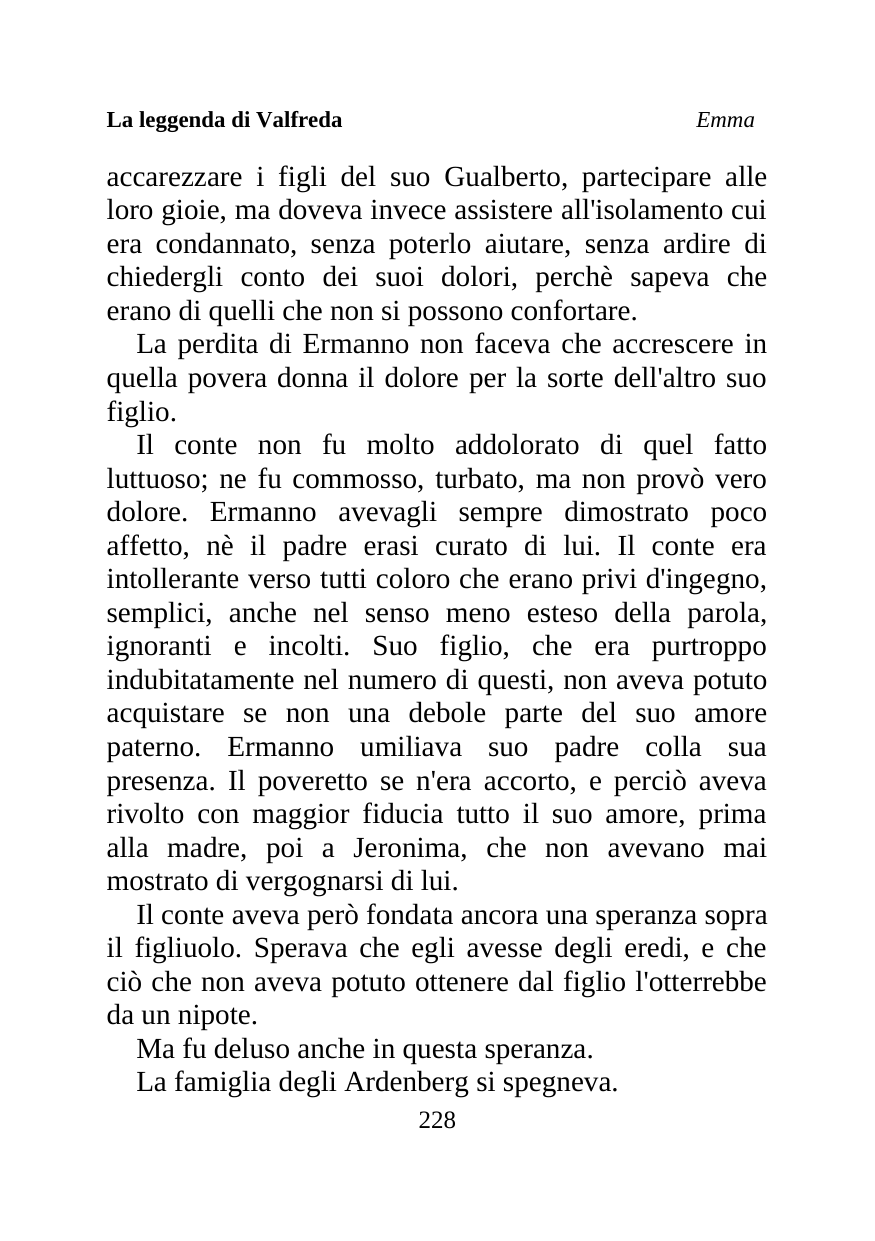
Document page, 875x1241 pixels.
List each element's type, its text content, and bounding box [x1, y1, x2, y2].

text Il conte non fu molto addolorato di quel fatto luttuoso; ne fu commosso, turbato, ma non provò vero dolore. Ermanno avevagli sempre dimostrato poco affetto, nè il padre erasi curato di lui. Il conte era intollerante verso tutti coloro che erano privi d'ingegno, semplici, anche nel senso meno esteso della parola, ignoranti e incolti. Suo figlio, che era purtroppo indubitatamente nel numero di questi, non aveva potuto acquistare se non una debole parte del suo amore paterno. Ermanno umiliava suo padre colla sua presenza. Il poveretto se n'era accorto, e perciò aveva rivolto con maggior fiducia tutto il suo amore, prima alla madre, poi a Jeronima, che non avevano mai mostrato di vergognarsi di lui. [106, 427, 768, 897]
text accarezzare i figli del suo Gualberto, partecipare alle loro gioie, ma doveva invece assistere all'isolamento cui era condannato, senza poterlo aiutare, senza ardire di chiedergli conto dei suoi dolori, perchè sapeva che erano di quelli che non si possono confortare. [106, 159, 768, 327]
text La perdita di Ermanno non faceva che accrescere in quella povera donna il dolore per la sorte dell'altro suo figlio. [106, 327, 768, 427]
text Ma fu deluso anche in questa speranza. [106, 1031, 768, 1064]
text Il conte aveva però fondata ancora una speranza sopra il figliuolo. Sperava che egli avesse degli eredi, e che ciò che non aveva potuto ottenere dal figlio l'otterrebbe da un nipote. [106, 897, 768, 1031]
text La famiglia degli Ardenberg si spegneva. [106, 1064, 768, 1098]
